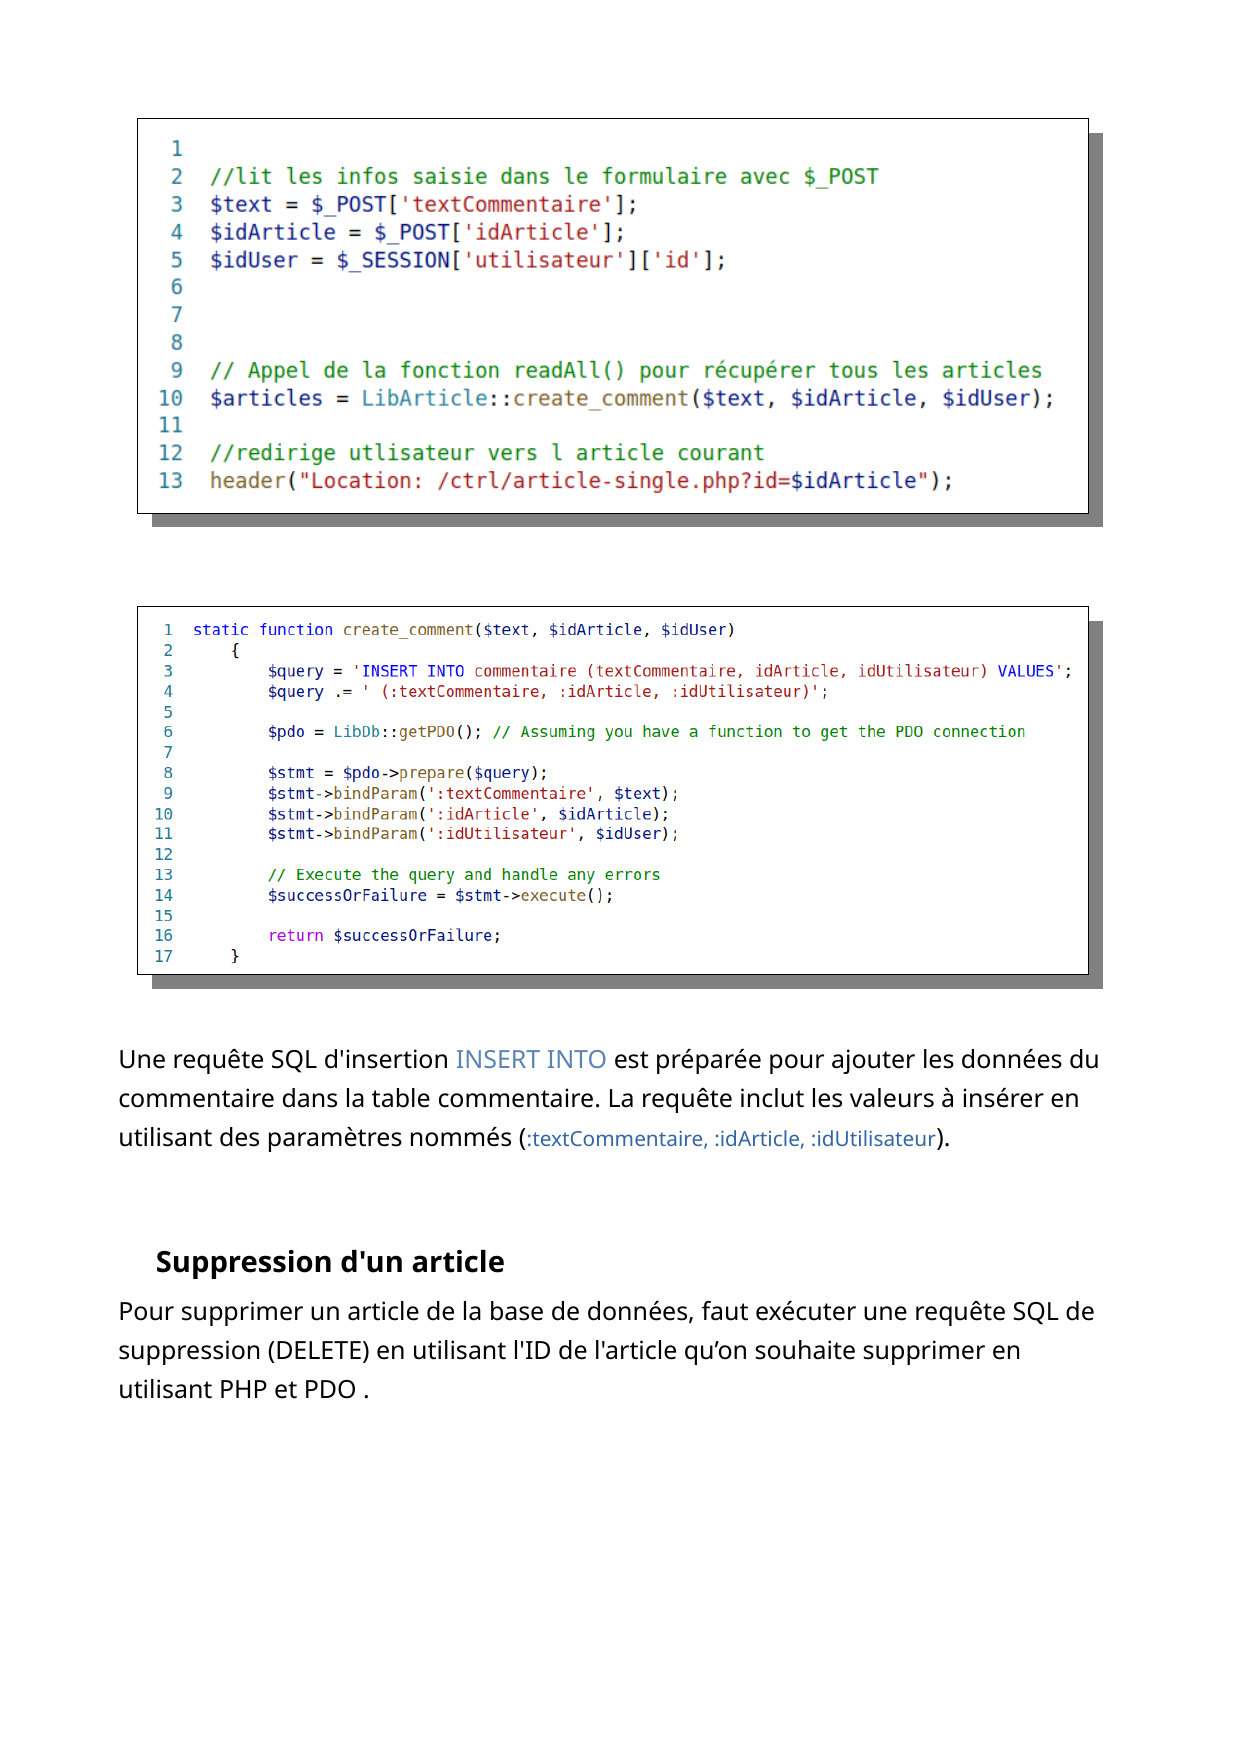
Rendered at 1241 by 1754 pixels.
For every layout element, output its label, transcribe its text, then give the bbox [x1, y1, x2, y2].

picture [140, 609, 1086, 971]
text Une requête SQL d'insertion INSERT INTO est préparée pour ajouter les données du commentaire dans la table commentaire. La requête inclut les valeurs à insérer en utilisant des paramètres nommés (:textCommentaire, :idArticle, :idUtilisateur). [118, 1041, 1122, 1154]
text Pour supprimer un article de la base de données, faut exécuter une requête SQL de suppression (DELETE) en utilisant l'ID de l'article qu’on souhaite supprimer en utilisant PHP et PDO . [118, 1294, 1122, 1406]
picture [140, 121, 1086, 510]
subtitle Suppression d'un article [156, 1242, 1122, 1281]
